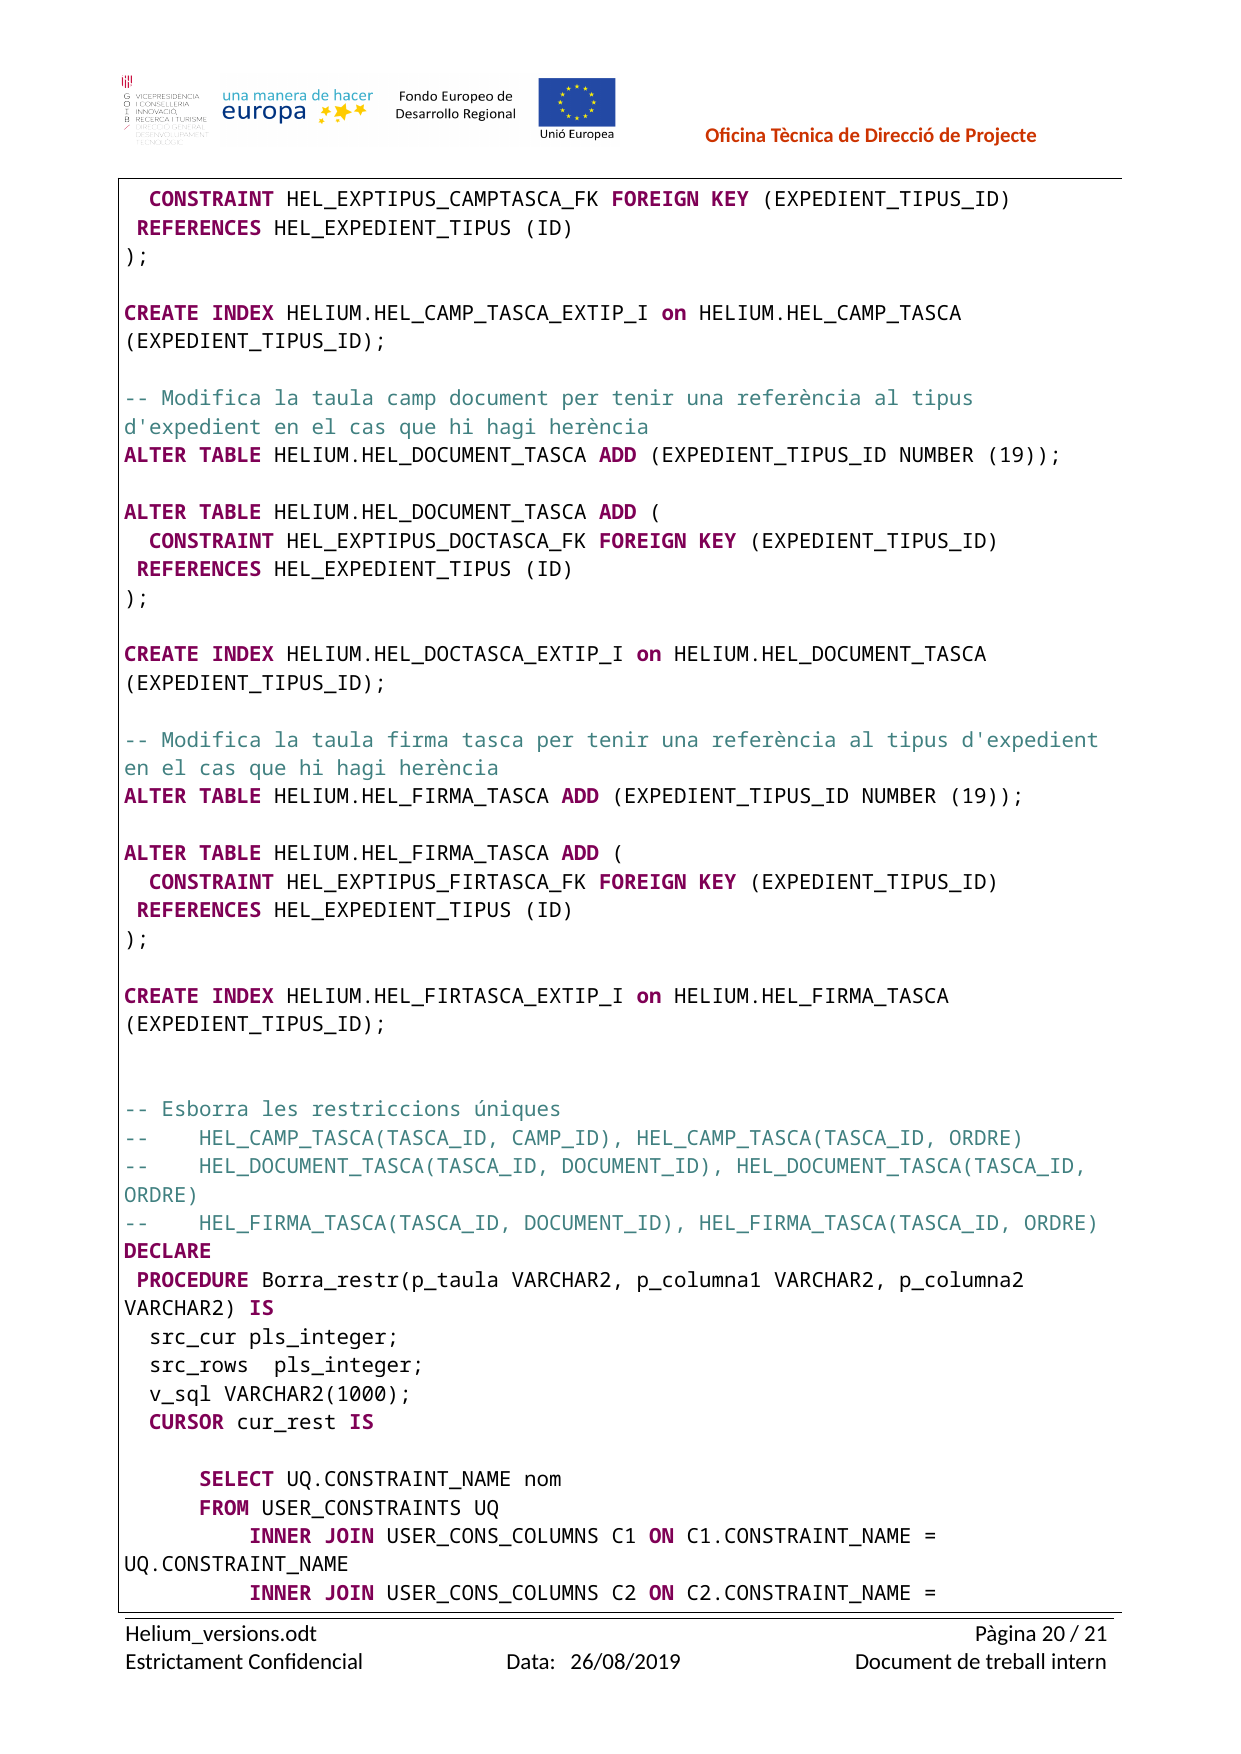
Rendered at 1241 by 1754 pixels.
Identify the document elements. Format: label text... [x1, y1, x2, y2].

picture [118, 73, 213, 147]
table_header CONSTRAINT HEL_EXPTIPUS_CAMPTASCA_FK FOREIGN KEY (EXPEDIENT_TIPUS_ID) REFERENCES HEL_EXPEDIENT_TIPUS (ID) ); CREATE INDEX HELIUM.HEL_CAMP_TASCA_EXTIP_I on HELIUM.HEL_CAMP_TASCA (EXPEDIENT_TIPUS_ID); -- Modifica la taula camp document per tenir una referència al tipus d'expedient en el cas que hi hagi herència ALTER TABLE HELIUM.HEL_DOCUMENT_TASCA ADD (EXPEDIENT_TIPUS_ID NUMBER (19)); ALTER TABLE HELIUM.HEL_DOCUMENT_TASCA ADD ( CONSTRAINT HEL_EXPTIPUS_DOCTASCA_FK FOREIGN KEY (EXPEDIENT_TIPUS_ID) REFERENCES HEL_EXPEDIENT_TIPUS (ID) ); CREATE INDEX HELIUM.HEL_DOCTASCA_EXTIP_I on HELIUM.HEL_DOCUMENT_TASCA (EXPEDIENT_TIPUS_ID); -- Modifica la taula firma tasca per tenir una referència al tipus d'expedient en el cas que hi hagi herència ALTER TABLE HELIUM.HEL_FIRMA_TASCA ADD (EXPEDIENT_TIPUS_ID NUMBER (19)); ALTER TABLE HELIUM.HEL_FIRMA_TASCA ADD ( CONSTRAINT HEL_EXPTIPUS_FIRTASCA_FK FOREIGN KEY (EXPEDIENT_TIPUS_ID) REFERENCES HEL_EXPEDIENT_TIPUS (ID) ); CREATE INDEX HELIUM.HEL_FIRTASCA_EXTIP_I on HELIUM.HEL_FIRMA_TASCA (EXPEDIENT_TIPUS_ID); -- Esborra les restriccions úniques -- HEL_CAMP_TASCA(TASCA_ID, CAMP_ID), HEL_CAMP_TASCA(TASCA_ID, ORDRE) -- HEL_DOCUMENT_TASCA(TASCA_ID, DOCUMENT_ID), HEL_DOCUMENT_TASCA(TASCA_ID, ORDRE) -- HEL_FIRMA_TASCA(TASCA_ID, DOCUMENT_ID), HEL_FIRMA_TASCA(TASCA_ID, ORDRE) DECLARE PROCEDURE Borra_restr(p_taula VARCHAR2, p_columna1 VARCHAR2, p_columna2 VARCHAR2) IS src_cur pls_integer; src_rows pls_integer; v_sql VARCHAR2(1000); CURSOR cur_rest IS SELECT UQ.CONSTRAINT_NAME nom FROM USER_CONSTRAINTS UQ INNER JOIN USER_CONS_COLUMNS C1 ON C1.CONSTRAINT_NAME = UQ.CONSTRAINT_NAME INNER JOIN USER_CONS_COLUMNS C2 ON C2.CONSTRAINT_NAME = [119, 179, 1122, 1612]
picture [219, 73, 621, 147]
